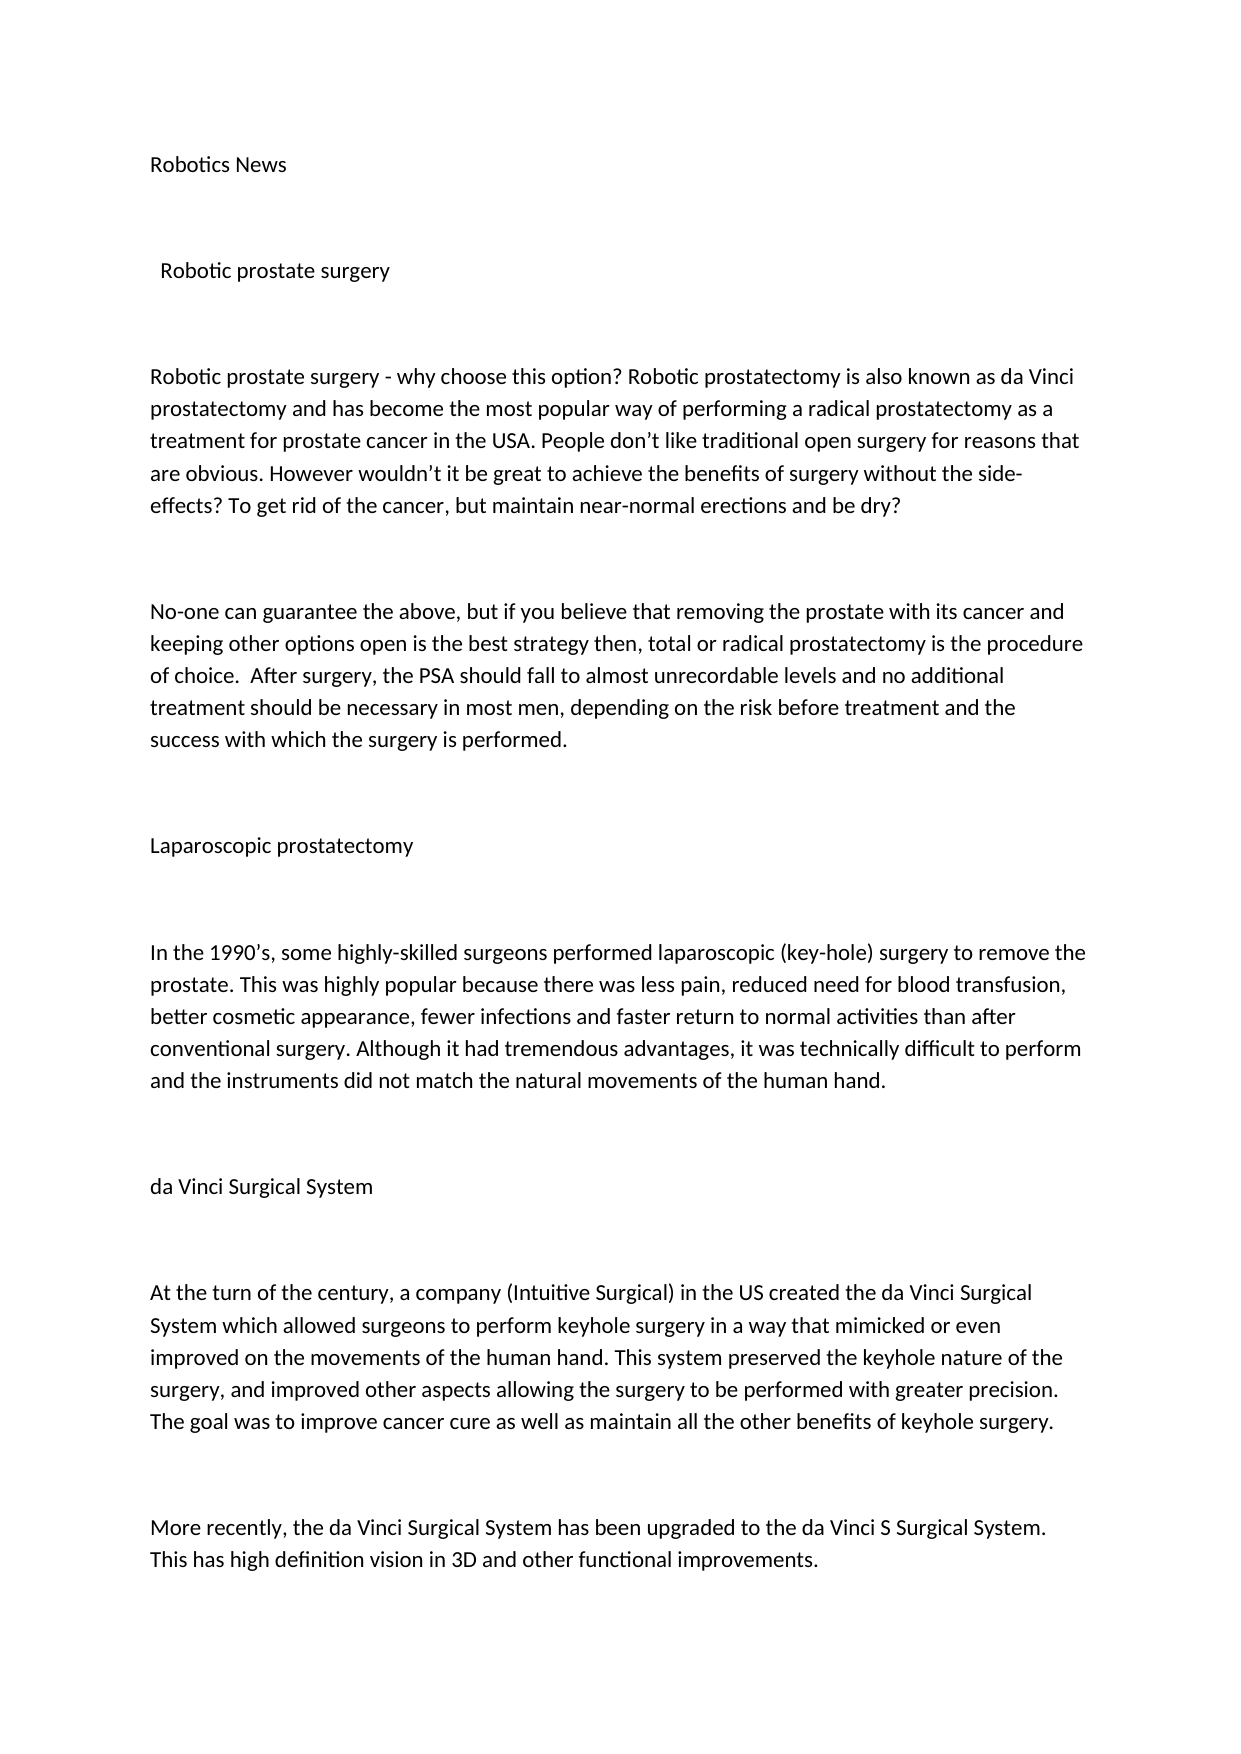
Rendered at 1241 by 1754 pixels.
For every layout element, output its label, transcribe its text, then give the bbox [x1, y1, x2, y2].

text da Vinci Surgical System [150, 1172, 1090, 1201]
text No-one can guarantee the above, but if you believe that removing the prostate with its cancer and keeping other options open is the best strategy then, total or radical prostatectomy is the procedure of choice. After surgery, the PSA should fall to almost unrecordable levels and no additional treatment should be necessary in most men, depending on the risk before treatment and the success with which the surgery is performed. [150, 597, 1090, 754]
text In the 1990’s, some highly-skilled surgeons performed laparoscopic (key-hole) surgery to remove the prostate. This was highly popular because there was less pain, reduced need for blood transfusion, better cosmetic appearance, fewer infections and faster return to normal activities than after conventional surgery. Although it had tremendous advantages, it was technically difficult to perform and the instruments did not match the natural movements of the human hand. [150, 938, 1090, 1094]
text Robotics News [150, 150, 1090, 178]
text Laparoscopic prostatectomy [150, 832, 1090, 860]
text More recently, the da Vinci Surgical System has been upgraded to the da Vinci S Surgical System. This has high definition vision in 3D and other functional improvements. [150, 1513, 1090, 1573]
text At the turn of the century, a company (Intuitive Surgical) in the US created the da Vinci Surgical System which allowed surgeons to perform keyhole surgery in a way that mimicked or even improved on the movements of the human hand. This system preserved the keyhole nature of the surgery, and improved other aspects allowing the surgery to be performed with greater precision. The goal was to improve cancer cure as well as maintain all the other benefits of keyhole surgery. [150, 1278, 1090, 1435]
text Robotic prostate surgery - why choose this option? Robotic prostatectomy is also known as da Vinci prostatectomy and has become the most popular way of performing a radical prostatectomy as a treatment for prostate cancer in the USA. People don’t like traditional open surgery for reasons that are obvious. However wouldn’t it be great to achieve the benefits of surgery without the side-effects? To get rid of the cancer, but maintain near-normal erections and be dry? [150, 362, 1090, 519]
text Robotic prostate surgery [150, 256, 1090, 284]
